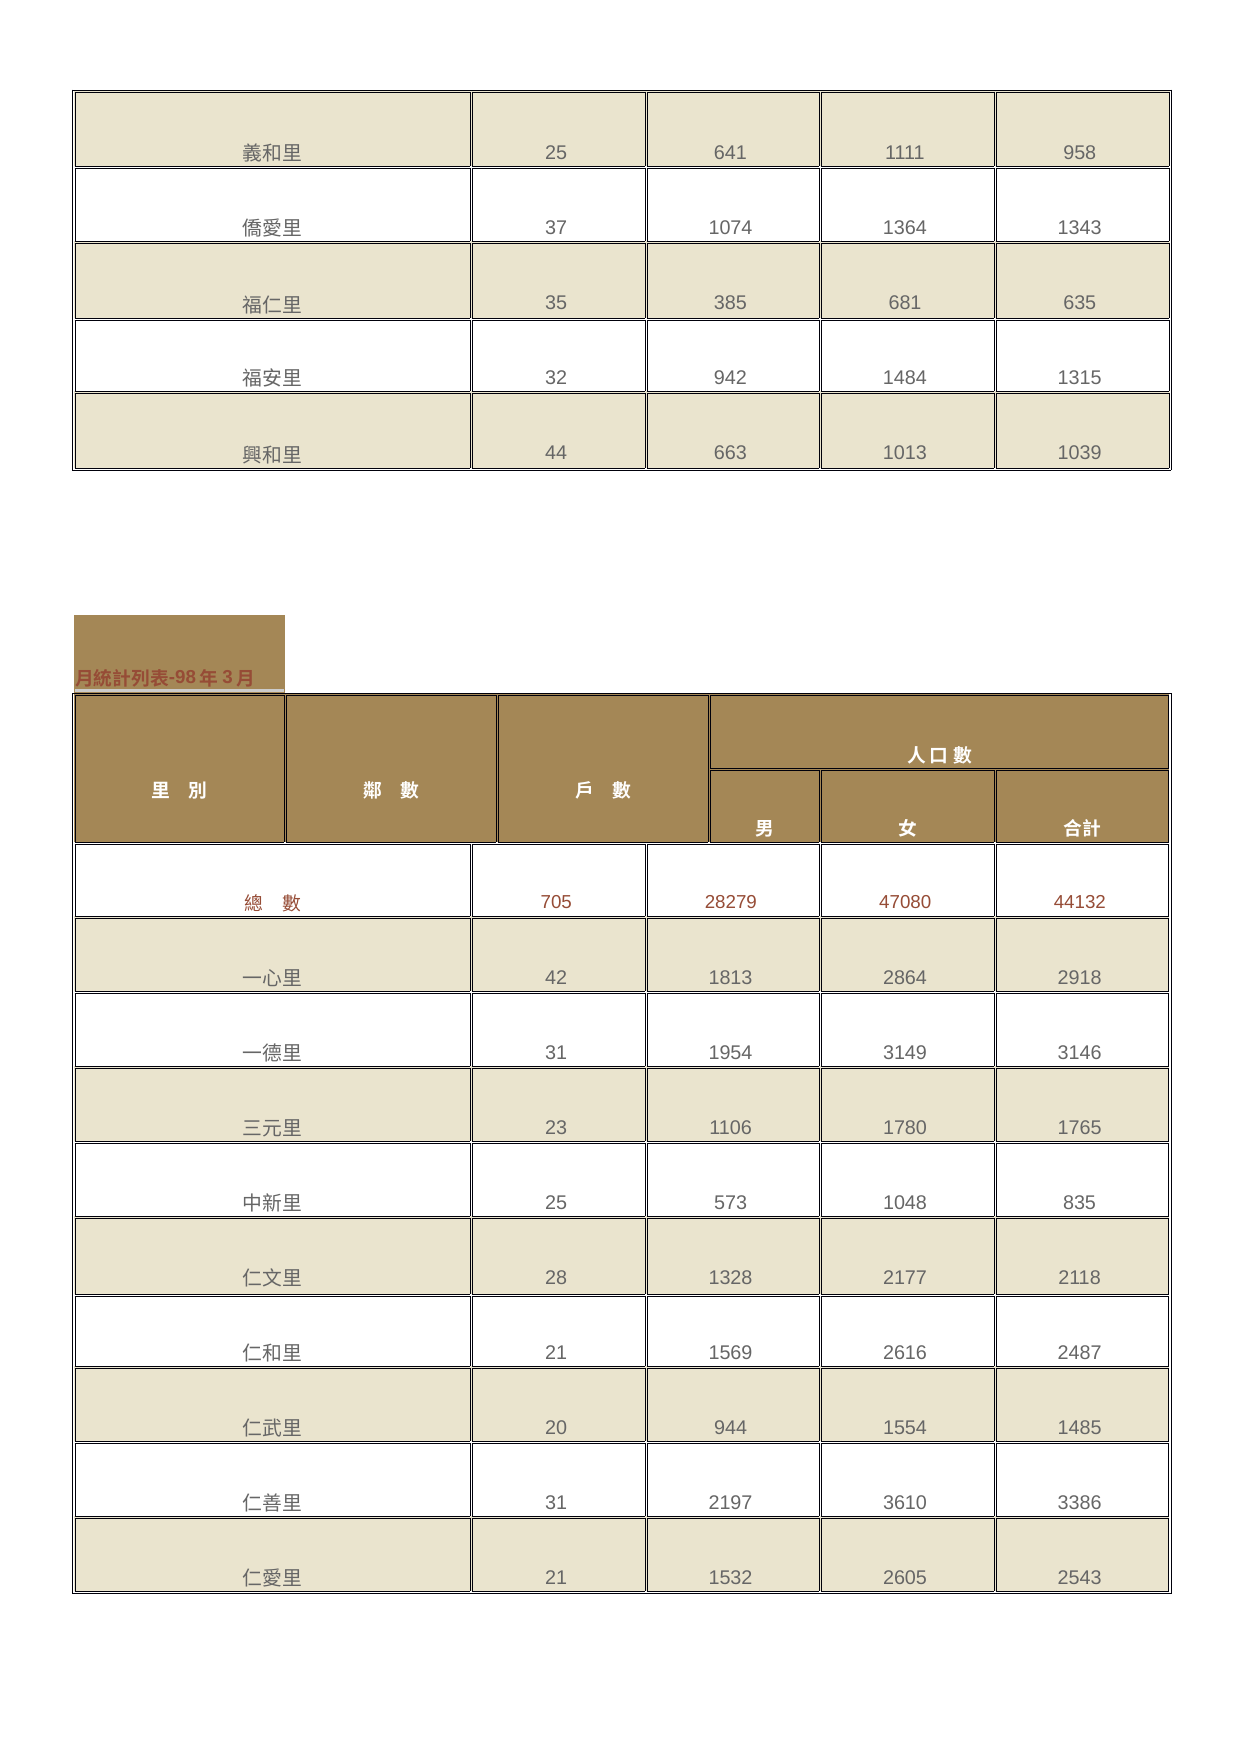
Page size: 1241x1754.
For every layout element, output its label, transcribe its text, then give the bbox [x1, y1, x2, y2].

table_cell 2918 [997, 919, 1168, 991]
table_cell 人 口 數 [711, 696, 1168, 768]
table_cell 25 [473, 1144, 645, 1216]
table_cell 641 [648, 93, 819, 166]
table_cell 3146 [997, 994, 1168, 1066]
table_cell 興和里 [76, 394, 470, 468]
table_cell 僑愛里 [76, 169, 470, 241]
table_cell 仁和里 [76, 1297, 470, 1366]
table_cell 705 [473, 845, 645, 916]
table_cell 32 [473, 321, 645, 391]
table_cell 1328 [648, 1219, 819, 1294]
table_cell 仁武里 [76, 1369, 470, 1441]
table_cell 2118 [997, 1219, 1168, 1294]
table_cell 1532 [648, 1519, 819, 1591]
table_cell 21 [473, 1297, 645, 1366]
table_cell 福仁里 [76, 244, 470, 318]
table_cell 1364 [822, 169, 994, 241]
table_cell 三元里 [76, 1069, 470, 1141]
table_cell 37 [473, 169, 645, 241]
table_cell 385 [648, 244, 819, 318]
table_cell 1484 [822, 321, 994, 391]
table_cell 2197 [648, 1444, 819, 1516]
table_cell 573 [648, 1144, 819, 1216]
table_cell 28 [473, 1219, 645, 1294]
table_cell 2605 [822, 1519, 994, 1591]
table_cell 31 [473, 994, 645, 1066]
table_cell 中新里 [76, 1144, 470, 1216]
table_cell 3386 [997, 1444, 1168, 1516]
table_cell 福安里 [76, 321, 470, 391]
table_cell 1765 [997, 1069, 1168, 1141]
table_cell 1813 [648, 919, 819, 991]
table_cell 31 [473, 1444, 645, 1516]
table_cell 28279 [648, 845, 819, 916]
table_cell 44 [473, 394, 645, 468]
table_cell 2177 [822, 1219, 994, 1294]
table_cell 1111 [822, 93, 994, 166]
table_cell 1039 [997, 394, 1169, 468]
table_cell 鄰 數 [287, 696, 496, 842]
table_cell 2487 [997, 1297, 1168, 1366]
table_cell 3610 [822, 1444, 994, 1516]
table_cell 1954 [648, 994, 819, 1066]
table_cell 1485 [997, 1369, 1168, 1441]
table_cell 里 別 [76, 696, 284, 842]
table_cell 44132 [997, 845, 1168, 916]
table_cell 958 [997, 93, 1169, 166]
table_cell 一心里 [76, 919, 470, 991]
table_cell 944 [648, 1369, 819, 1441]
table_cell 1106 [648, 1069, 819, 1141]
table_cell 一德里 [76, 994, 470, 1066]
table_cell 1013 [822, 394, 994, 468]
table_cell 663 [648, 394, 819, 468]
table_cell 635 [997, 244, 1169, 318]
table_cell 戶 數 [499, 696, 708, 842]
table_cell 942 [648, 321, 819, 391]
table_cell 835 [997, 1144, 1168, 1216]
table_cell 20 [473, 1369, 645, 1441]
table_cell 2864 [822, 919, 994, 991]
table_cell 23 [473, 1069, 645, 1141]
table_cell 總 數 [76, 845, 470, 916]
table_cell 681 [822, 244, 994, 318]
table_cell 21 [473, 1519, 645, 1591]
table_cell 仁善里 [76, 1444, 470, 1516]
table_header 月統計列表-98年3月 [74, 615, 285, 693]
table_cell 1048 [822, 1144, 994, 1216]
table_cell 47080 [822, 845, 994, 916]
table_cell 1554 [822, 1369, 994, 1441]
table_cell 義和里 [76, 93, 470, 166]
table_cell 仁文里 [76, 1219, 470, 1294]
table_cell 1343 [997, 169, 1169, 241]
table_cell 35 [473, 244, 645, 318]
table_cell 女 [822, 771, 994, 842]
table_cell 1569 [648, 1297, 819, 1366]
table_cell 42 [473, 919, 645, 991]
table_cell 2543 [997, 1519, 1168, 1591]
table_cell 2616 [822, 1297, 994, 1366]
table_cell 3149 [822, 994, 994, 1066]
table_cell 25 [473, 93, 645, 166]
table_cell 合計 [997, 771, 1168, 842]
table_cell 男 [711, 771, 819, 842]
table_cell 仁愛里 [76, 1519, 470, 1591]
table_cell 1780 [822, 1069, 994, 1141]
table_cell 1074 [648, 169, 819, 241]
table_cell 1315 [997, 321, 1169, 391]
